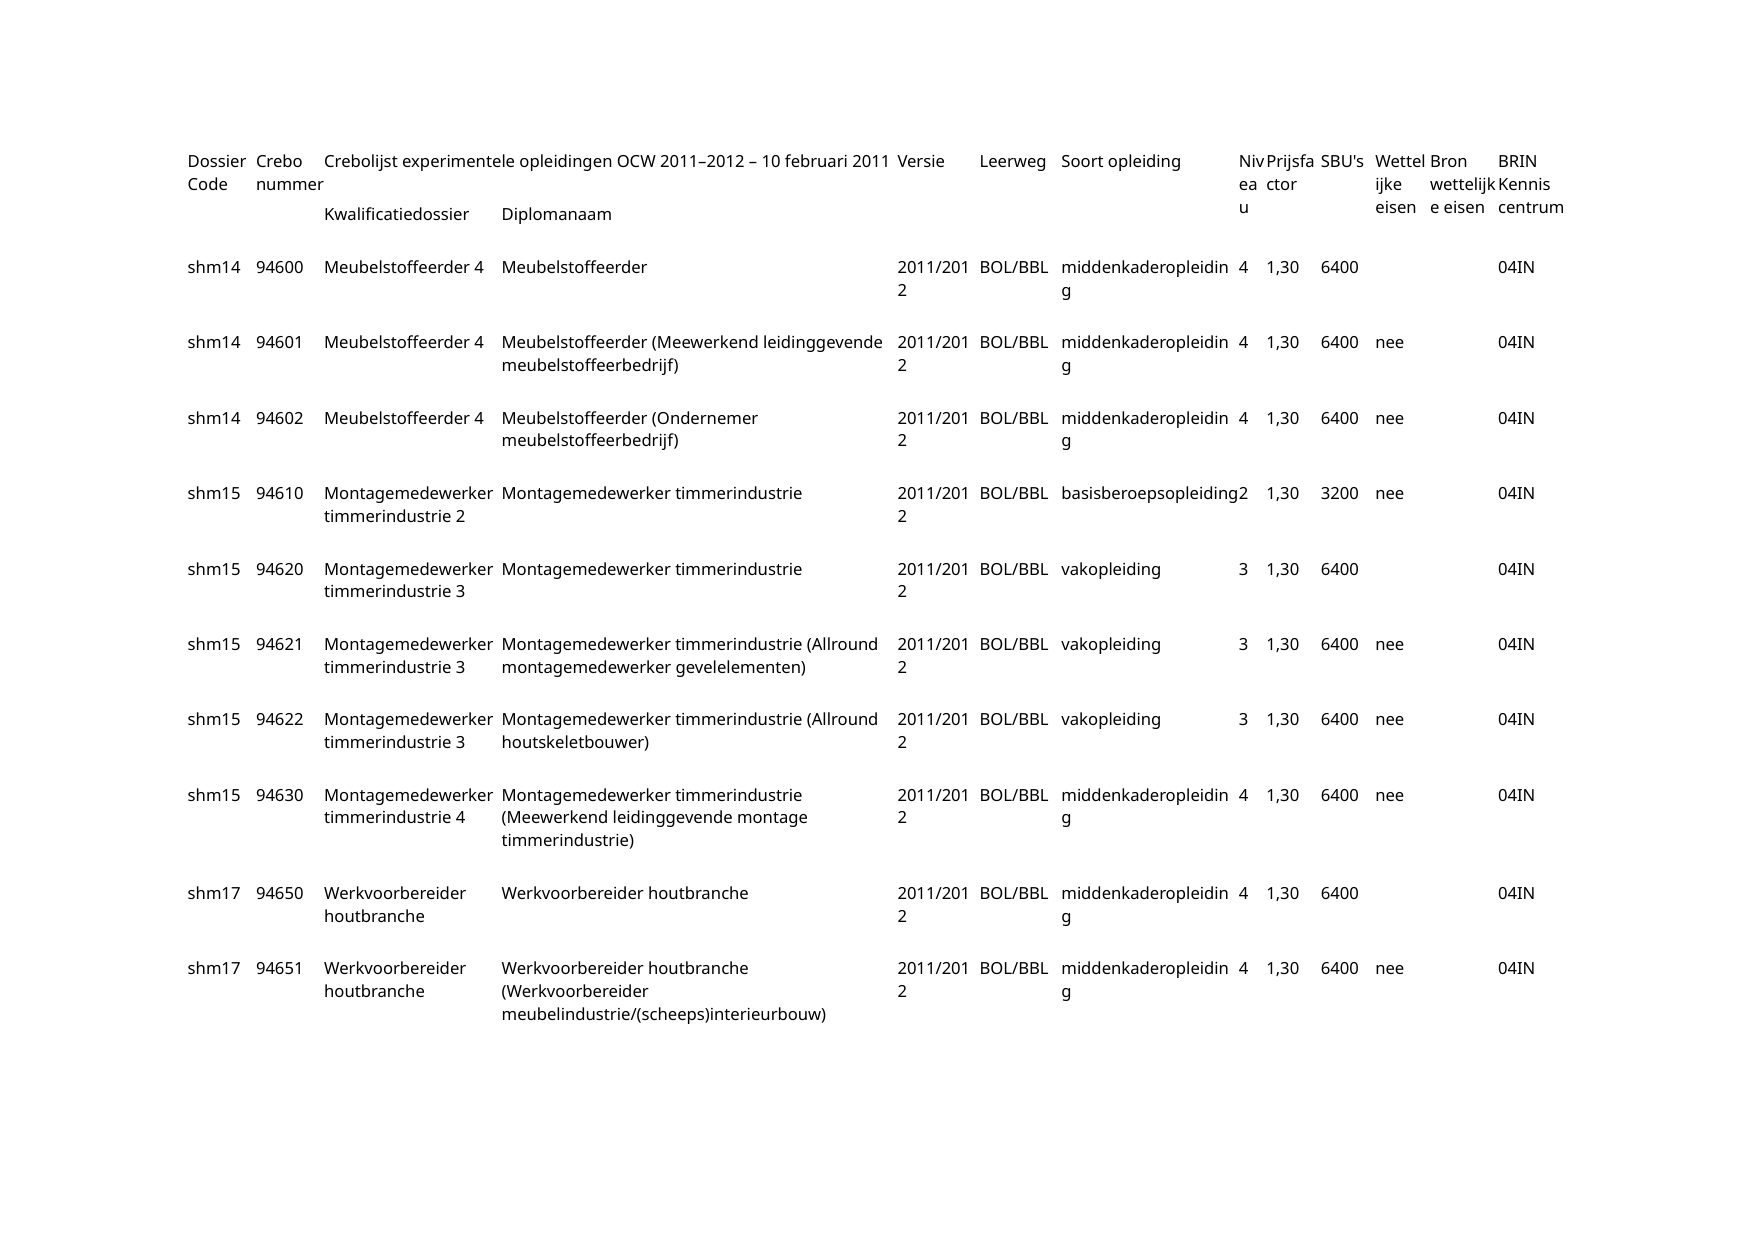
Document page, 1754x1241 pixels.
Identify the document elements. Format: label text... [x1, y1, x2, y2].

table_cell 04IN [1498, 881, 1566, 957]
table_cell 6400 [1321, 557, 1375, 632]
table_cell middenkaderopleiding [1061, 406, 1239, 482]
table_cell Montagemedewerker timmerindustrie (Meewerkend leidinggevende montage timmerindustrie) [501, 783, 897, 881]
table_cell 94651 [256, 957, 324, 1055]
table_cell 04IN [1498, 633, 1566, 708]
table_cell [1430, 881, 1498, 957]
table_cell [1430, 331, 1498, 406]
table_cell [1375, 881, 1430, 957]
table_cell BOL/BBL [979, 255, 1061, 331]
table_cell 1,30 [1266, 881, 1321, 957]
table_cell Montagemedewerker timmerindustrie (Allround houtskeletbouwer) [501, 708, 897, 783]
table_cell 6400 [1321, 633, 1375, 708]
table_cell Montagemedewerker timmerindustrie 3 [324, 557, 501, 632]
table_cell 2011/2012 [897, 557, 979, 632]
table_cell shm17 [188, 957, 256, 1055]
table_cell [1430, 783, 1498, 881]
table_cell 3200 [1321, 482, 1375, 557]
table_cell shm14 [188, 331, 256, 406]
table_cell [1430, 708, 1498, 783]
table_cell Meubelstoffeerder 4 [324, 255, 501, 331]
table_cell 1,30 [1266, 633, 1321, 708]
table_cell [1375, 557, 1430, 632]
table_cell BOL/BBL [979, 331, 1061, 406]
table_cell 94650 [256, 881, 324, 957]
table_cell Montagemedewerker timmerindustrie 3 [324, 633, 501, 708]
table_cell Montagemedewerker timmerindustrie [501, 557, 897, 632]
table_cell 6400 [1321, 406, 1375, 482]
table_cell Montagemedewerker timmerindustrie (Allround montagemedewerker gevelelementen) [501, 633, 897, 708]
table_header Wettelijke eisen [1375, 150, 1430, 255]
table_cell 6400 [1321, 783, 1375, 881]
table_cell 4 [1239, 881, 1266, 957]
table_cell shm15 [188, 482, 256, 557]
table_cell middenkaderopleiding [1061, 957, 1239, 1055]
table_cell shm15 [188, 557, 256, 632]
table_cell 3 [1239, 557, 1266, 632]
table_cell nee [1375, 783, 1430, 881]
table_cell middenkaderopleiding [1061, 783, 1239, 881]
table_cell 1,30 [1266, 557, 1321, 632]
table_cell 2011/2012 [897, 957, 979, 1055]
table_cell BOL/BBL [979, 708, 1061, 783]
table_cell 94620 [256, 557, 324, 632]
table_header Versie [897, 150, 979, 255]
table_cell 2011/2012 [897, 482, 979, 557]
table_cell nee [1375, 708, 1430, 783]
table_cell 2 [1239, 488, 1245, 497]
table_cell 1,30 [1266, 708, 1321, 783]
table_cell shm15 [188, 633, 256, 708]
table_header Crebo nummer [256, 150, 324, 255]
table_cell 1,30 [1266, 783, 1321, 881]
table_cell 94621 [256, 633, 324, 708]
table_cell BOL/BBL [979, 783, 1061, 881]
table_header Soort opleiding [1061, 150, 1239, 255]
table_cell 04IN [1498, 482, 1566, 557]
table_cell 3 [1239, 633, 1266, 708]
table_cell 1,30 [1266, 255, 1321, 331]
table_header Leerweg [979, 150, 1061, 255]
table_cell BOL/BBL [979, 957, 1061, 1055]
table_cell 04IN [1498, 331, 1566, 406]
table_cell [1430, 633, 1498, 708]
table_cell 4 [1239, 783, 1266, 881]
table_cell 94622 [256, 708, 324, 783]
table_cell 94610 [256, 482, 324, 557]
table_cell 1,30 [1266, 331, 1321, 406]
table_cell Werkvoorbereider houtbranche [324, 957, 501, 1055]
table_cell [1430, 557, 1498, 632]
table_cell [1430, 482, 1498, 557]
table_cell Montagemedewerker timmerindustrie 3 [324, 708, 501, 783]
table_cell nee [1375, 957, 1430, 1055]
table_cell Werkvoorbereider houtbranche [501, 881, 897, 957]
table_cell Montagemedewerker timmerindustrie 4 [324, 783, 501, 881]
table_cell 6400 [1321, 881, 1375, 957]
table_header Bron wettelijke eisen [1430, 150, 1498, 255]
table_cell Meubelstoffeerder 4 [324, 331, 501, 406]
table_cell [1375, 255, 1430, 331]
table_cell 6400 [1321, 331, 1375, 406]
table_cell BOL/BBL [979, 557, 1061, 632]
table_cell 94601 [256, 331, 324, 406]
table_cell 94602 [256, 406, 324, 482]
table_cell 04IN [1498, 406, 1566, 482]
table_header SBU's [1321, 150, 1375, 255]
table_header Prijsfactor [1266, 150, 1321, 255]
table_cell Montagemedewerker timmerindustrie 2 [324, 482, 501, 557]
table_cell Kwalificatiedossier [324, 203, 501, 255]
table_cell Werkvoorbereider houtbranche (Werkvoorbereider meubelindustrie/(scheeps)interieurbouw) [501, 957, 897, 1055]
table_cell 1,30 [1266, 406, 1321, 482]
table_cell 4 [1239, 331, 1266, 406]
table_cell 4 [1239, 406, 1266, 482]
table_cell shm14 [188, 406, 256, 482]
table_cell vakopleiding [1061, 708, 1239, 783]
table_cell 2011/2012 [897, 255, 979, 331]
table_header Niveau [1239, 150, 1266, 255]
table_cell basisberoepsopleiding [1061, 482, 1239, 557]
table_cell BOL/BBL [979, 482, 1061, 557]
table_cell vakopleiding [1061, 557, 1239, 632]
table_cell nee [1375, 482, 1430, 557]
table_cell 94600 [256, 255, 324, 331]
table_cell shm14 [188, 255, 256, 331]
table_cell 4 [1239, 255, 1266, 331]
table_cell middenkaderopleiding [1061, 881, 1239, 957]
table_cell Meubelstoffeerder (Meewerkend leidinggevende meubelstoffeerbedrijf) [501, 331, 897, 406]
table_cell 04IN [1498, 708, 1566, 783]
table_cell 4 [1239, 957, 1266, 1055]
table_header BRIN Kennis centrum [1498, 150, 1566, 255]
table_cell 2011/2012 [897, 633, 979, 708]
table_cell 04IN [1498, 557, 1566, 632]
table_cell 2011/2012 [897, 708, 979, 783]
table_cell 2011/2012 [897, 783, 979, 881]
table_cell 04IN [1498, 783, 1566, 881]
table_cell [1430, 406, 1498, 482]
table_cell nee [1375, 331, 1430, 406]
table_header Crebolijst experimentele opleidingen OCW 2011–2012 – 10 februari 2011 [324, 150, 897, 203]
table_cell BOL/BBL [979, 633, 1061, 708]
table_cell Meubelstoffeerder [501, 255, 897, 331]
table_cell vakopleiding [1061, 633, 1239, 708]
table_cell 2 [1239, 482, 1266, 557]
table_cell BOL/BBL [979, 881, 1061, 957]
table_cell 04IN [1498, 957, 1566, 1055]
table_cell 2011/2012 [897, 331, 979, 406]
table_cell BOL/BBL [979, 406, 1061, 482]
table_cell 2011/2012 [897, 881, 979, 957]
table_cell 94630 [256, 783, 324, 881]
table_cell Montagemedewerker timmerindustrie [501, 482, 897, 557]
table_cell [1430, 255, 1498, 331]
table_cell 6400 [1321, 708, 1375, 783]
table_cell shm15 [188, 783, 256, 881]
table_cell 2011/2012 [897, 406, 979, 482]
table_cell 04IN [1498, 255, 1566, 331]
table_cell Meubelstoffeerder 4 [324, 406, 501, 482]
table_cell shm15 [188, 708, 256, 783]
table_cell shm17 [188, 881, 256, 957]
table_cell nee [1375, 633, 1430, 708]
table_header Dossier Code [188, 150, 256, 255]
table_cell Werkvoorbereider houtbranche [324, 881, 501, 957]
table_cell 6400 [1321, 957, 1375, 1055]
table_cell Meubelstoffeerder (Ondernemer meubelstoffeerbedrijf) [501, 406, 897, 482]
table_cell middenkaderopleiding [1061, 331, 1239, 406]
table_cell 3 [1239, 708, 1266, 783]
table_cell [1430, 957, 1498, 1055]
table_cell nee [1375, 406, 1430, 482]
table_cell middenkaderopleiding [1061, 255, 1239, 331]
table_cell 6400 [1321, 255, 1375, 331]
table_cell Diplomanaam [501, 203, 897, 255]
table_cell 1,30 [1266, 957, 1321, 1055]
table_cell 1,30 [1266, 482, 1321, 557]
